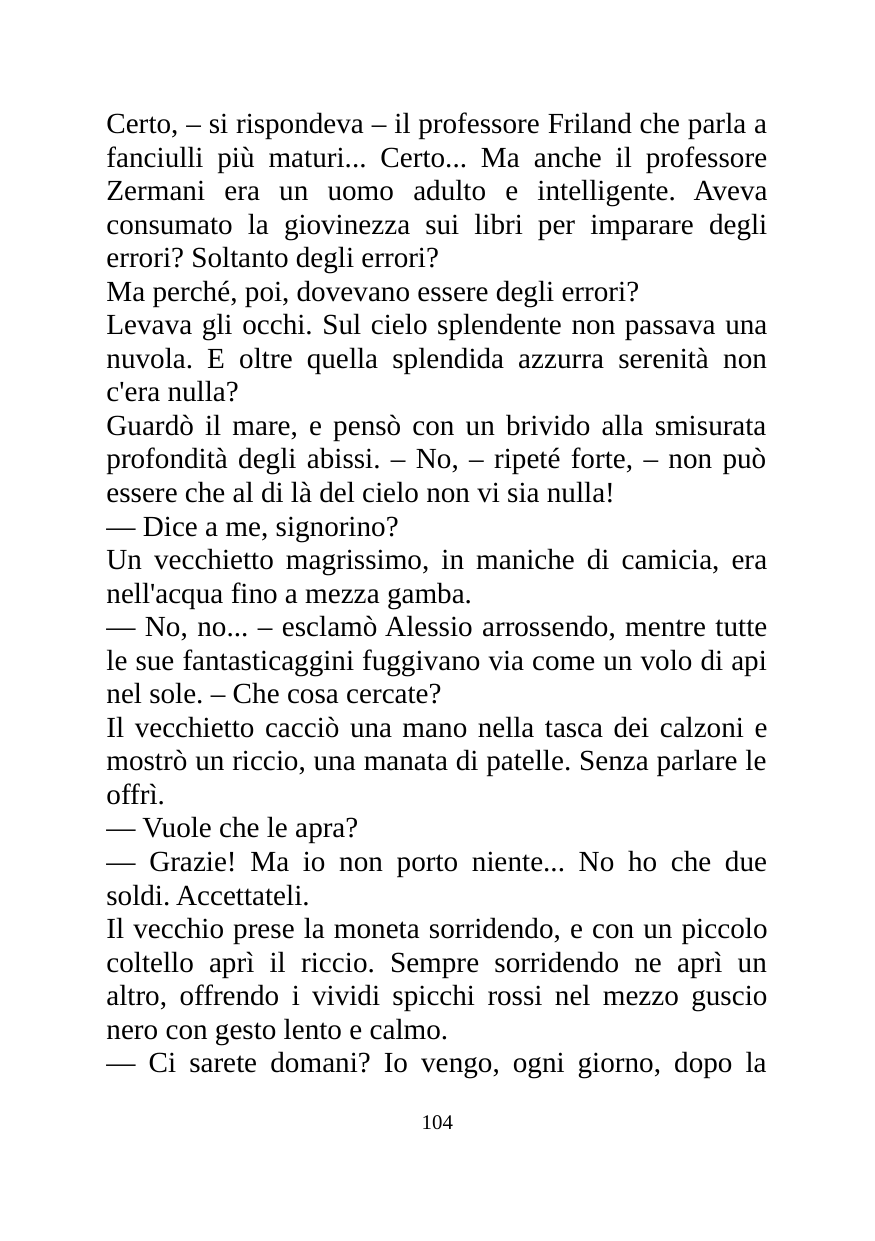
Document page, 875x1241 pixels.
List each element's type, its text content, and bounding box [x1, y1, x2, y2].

text Certo, – si rispondeva – il professore Friland che parla a fanciulli più maturi... Certo... Ma anche il professore Zermani era un uomo adulto e intelligente. Aveva consumato la giovinezza sui libri per imparare degli errori? Soltanto degli errori? [106, 106, 768, 274]
text Ma perché, poi, dovevano essere degli errori? [106, 274, 768, 307]
text — No, no... – esclamò Alessio arrossendo, mentre tutte le sue fantasticaggini fuggivano via come un volo di api nel sole. – Che cosa cercate? [106, 609, 768, 710]
text Il vecchietto cacciò una mano nella tasca dei calzoni e mostrò un riccio, una manata di patelle. Senza parlare le offrì. [106, 710, 768, 811]
text — Ci sarete domani? Io vengo, ogni giorno, dopo la [106, 1045, 768, 1079]
text Levava gli occhi. Sul cielo splendente non passava una nuvola. E oltre quella splendida azzurra serenità non c'era nulla? [106, 307, 768, 408]
text — Grazie! Ma io non porto niente... No ho che due soldi. Accettateli. [106, 844, 768, 911]
text Guardò il mare, e pensò con un brivido alla smisurata profondità degli abissi. – No, – ripeté forte, – non può essere che al di là del cielo non vi sia nulla! [106, 408, 768, 509]
text Il vecchio prese la moneta sorridendo, e con un piccolo coltello aprì il riccio. Sempre sorridendo ne aprì un altro, offrendo i vividi spicchi rossi nel mezzo guscio nero con gesto lento e calmo. [106, 911, 768, 1045]
text — Dice a me, signorino? [106, 509, 768, 542]
text — Vuole che le apra? [106, 811, 768, 844]
text Un vecchietto magrissimo, in maniche di camicia, era nell'acqua fino a mezza gamba. [106, 542, 768, 609]
